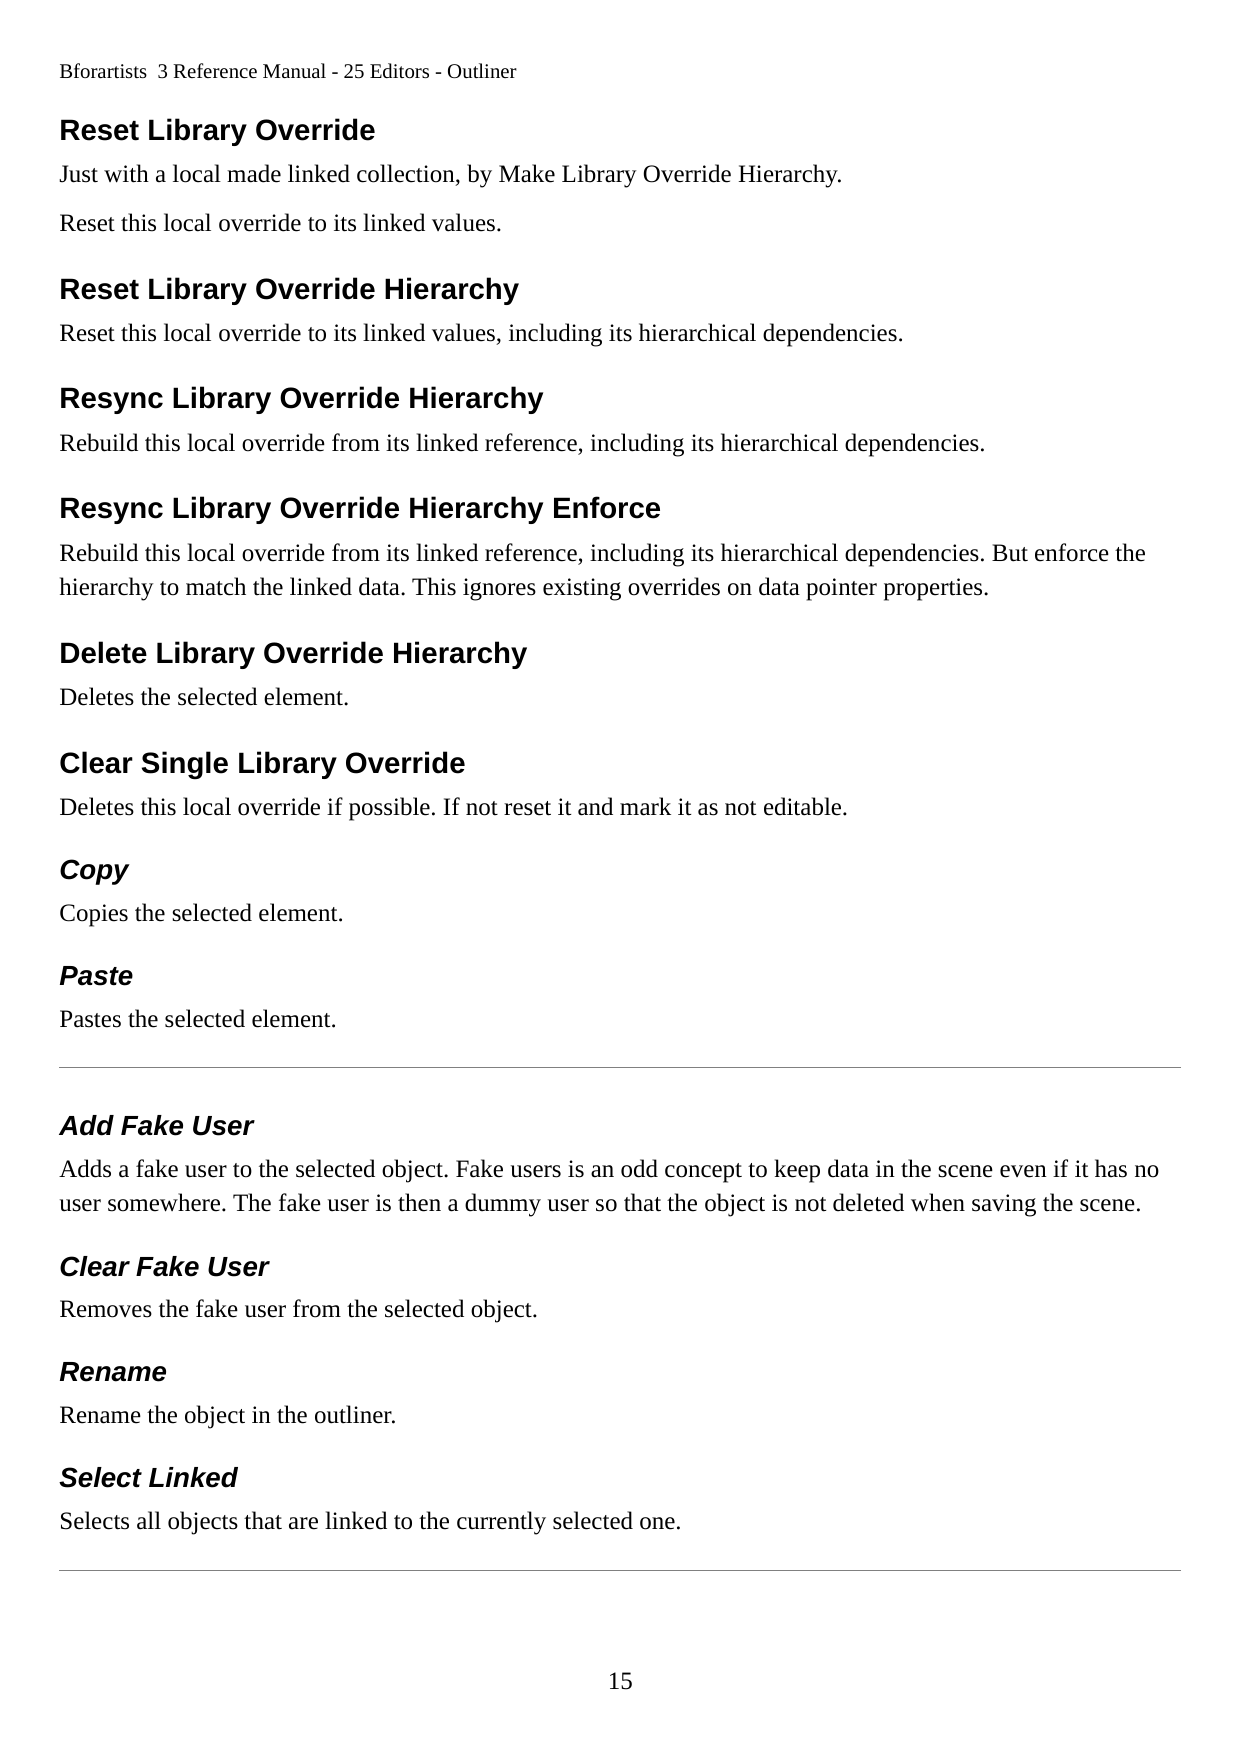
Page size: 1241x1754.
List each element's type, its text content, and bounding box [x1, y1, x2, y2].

subtitle Resync Library Override Hierarchy Enforce [59, 491, 1181, 525]
subtitle Reset Library Override Hierarchy [59, 272, 1181, 305]
text Adds a fake user to the selected object. Fake users is an odd concept to keep data in the scene even if it has no user somewhere. The fake user is then a dummy user so that the object is not deleted when saving the scene. [59, 1154, 1181, 1217]
text Rebuild this local override from its linked reference, including its hierarchical dependencies. But enforce the hierarchy to match the linked data. This ignores existing overrides on data pointer properties. [59, 538, 1181, 601]
subtitle Rename [59, 1356, 1181, 1388]
text Reset this local override to its linked values. [59, 208, 1181, 237]
text Deletes the selected element. [59, 682, 1181, 711]
subtitle Reset Library Override [59, 113, 1181, 146]
text Deletes this local override if possible. If not reset it and mark it as not editable. [59, 792, 1181, 821]
subtitle Add Fake User [59, 1109, 1181, 1141]
text Just with a local made linked collection, by Make Library Override Hierarchy. [59, 159, 1181, 188]
text Rename the object in the outliner. [59, 1400, 1181, 1429]
text Removes the fake user from the selected object. [59, 1294, 1181, 1323]
subtitle Clear Single Library Override [59, 746, 1181, 779]
subtitle Paste [59, 959, 1181, 991]
text Selects all objects that are linked to the currently selected one. [59, 1506, 1181, 1535]
text Reset this local override to its linked values, including its hierarchical dependencies. [59, 318, 1181, 347]
text Copies the selected element. [59, 898, 1181, 927]
subtitle Resync Library Override Hierarchy [59, 381, 1181, 415]
subtitle Delete Library Override Hierarchy [59, 636, 1181, 669]
subtitle Select Linked [59, 1462, 1181, 1494]
subtitle Clear Fake User [59, 1250, 1181, 1282]
text Pastes the selected element. [59, 1004, 1181, 1032]
text Rebuild this local override from its linked reference, including its hierarchical dependencies. [59, 428, 1181, 456]
subtitle Copy [59, 853, 1181, 885]
